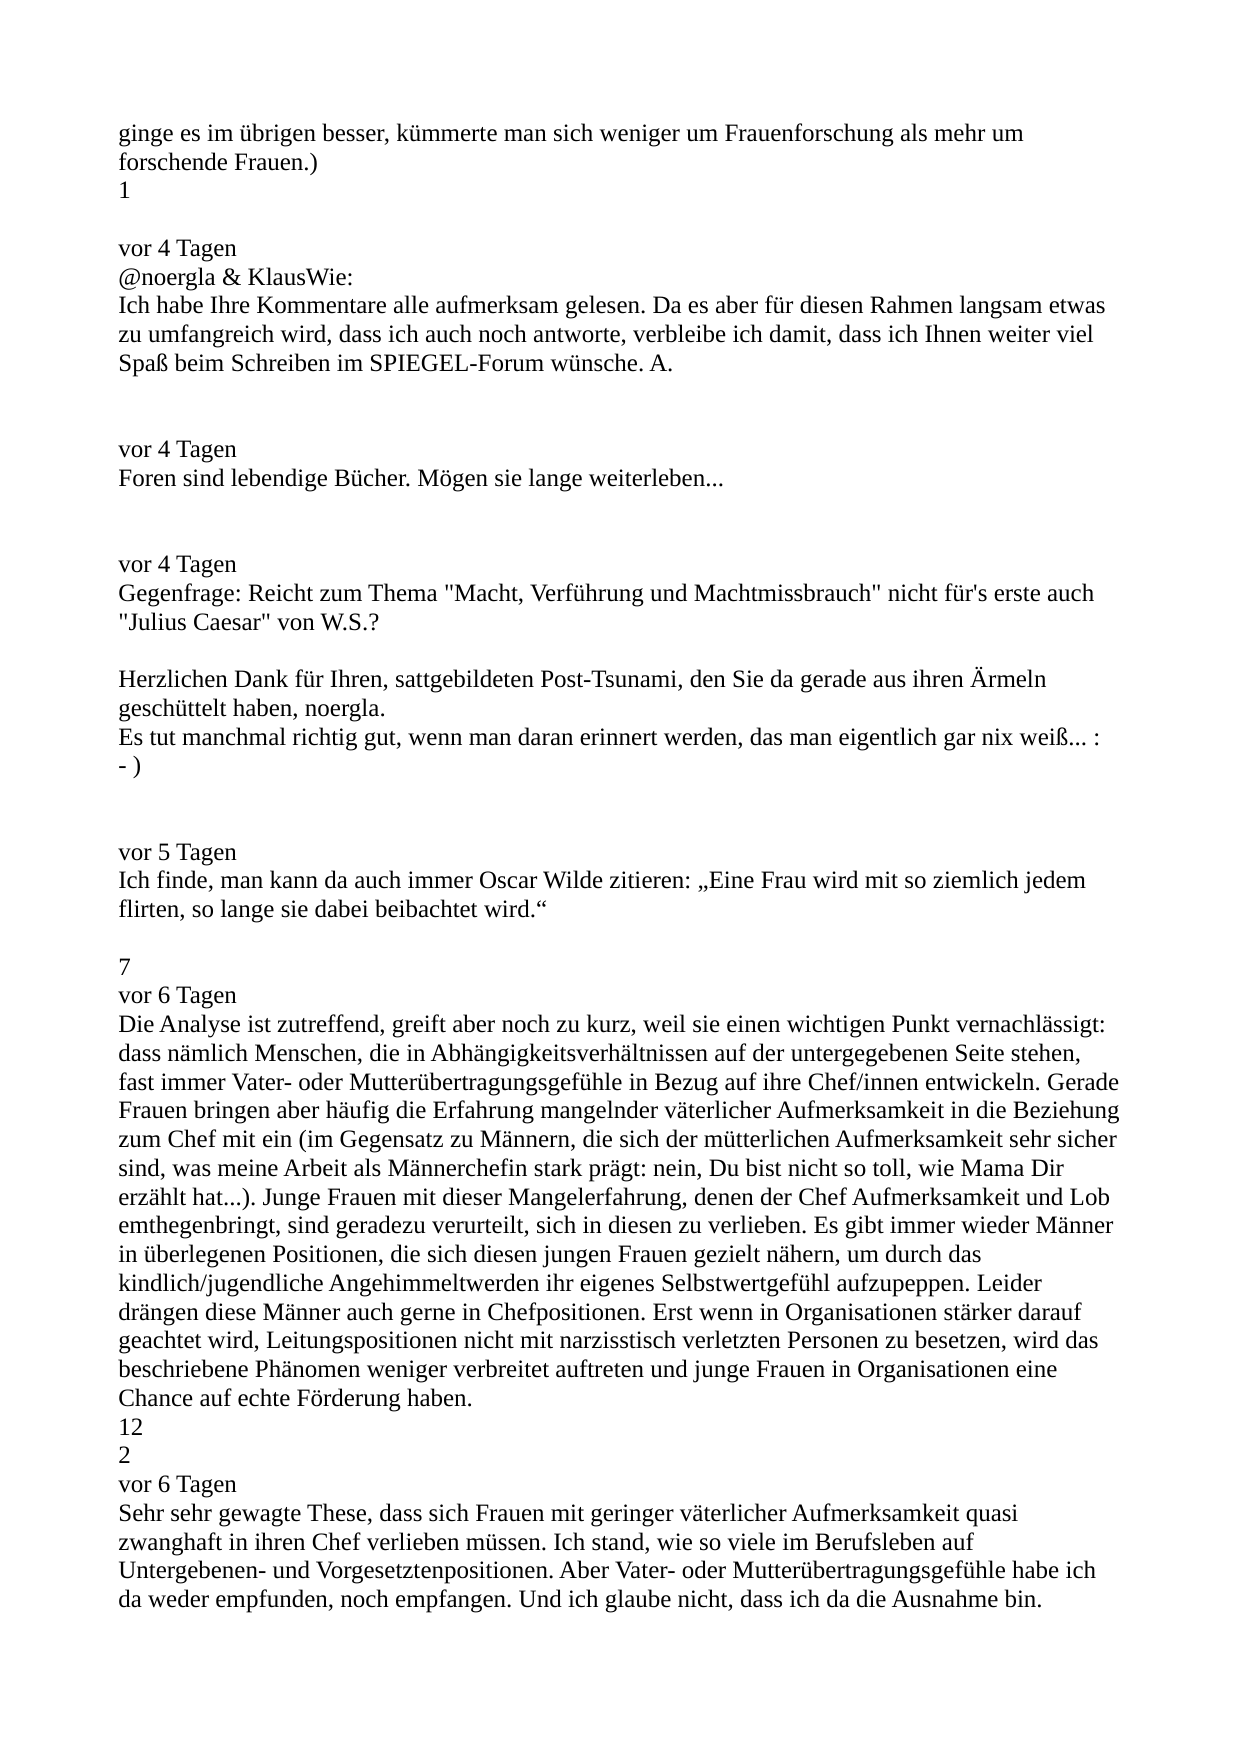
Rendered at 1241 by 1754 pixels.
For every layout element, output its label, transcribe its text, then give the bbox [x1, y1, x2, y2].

text 12 [118, 1412, 1122, 1441]
text vor 4 Tagen [118, 233, 1122, 262]
text Foren sind lebendige Bücher. Mögen sie lange weiterleben... [118, 463, 1122, 492]
text Herzlichen Dank für Ihren, sattgebildeten Post-Tsunami, den Sie da gerade aus ihren Ärmeln geschüttelt haben, noergla. [118, 664, 1122, 722]
text Die Analyse ist zutreffend, greift aber noch zu kurz, weil sie einen wichtigen Punkt vernachlässigt: dass nämlich Menschen, die in Abhängigkeitsverhältnissen auf der untergegebenen Seite stehen, fast immer Vater- oder Mutterübertragungsgefühle in Bezug auf ihre Chef/innen entwickeln. Gerade Frauen bringen aber häufig die Erfahrung mangelnder väterlicher Aufmerksamkeit in die Beziehung zum Chef mit ein (im Gegensatz zu Männern, die sich der mütterlichen Aufmerksamkeit sehr sicher sind, was meine Arbeit als Männerchefin stark prägt: nein, Du bist nicht so toll, wie Mama Dir erzählt hat...). Junge Frauen mit dieser Mangelerfahrung, denen der Chef Aufmerksamkeit und Lob emthegenbringt, sind geradezu verurteilt, sich in diesen zu verlieben. Es gibt immer wieder Männer in überlegenen Positionen, die sich diesen jungen Frauen gezielt nähern, um durch das kindlich/jugendliche Angehimmeltwerden ihr eigenes Selbstwertgefühl aufzupeppen. Leider drängen diese Männer auch gerne in Chefpositionen. Erst wenn in Organisationen stärker darauf geachtet wird, Leitungspositionen nicht mit narzisstisch verletzten Personen zu besetzen, wird das beschriebene Phänomen weniger verbreitet auftreten und junge Frauen in Organisationen eine Chance auf echte Förderung haben. [118, 1009, 1122, 1412]
text 7 [118, 952, 1122, 981]
text vor 5 Tagen [118, 837, 1122, 866]
text vor 4 Tagen [118, 549, 1122, 578]
text vor 4 Tagen [118, 434, 1122, 463]
text ginge es im übrigen besser, kümmerte man sich weniger um Frauenforschung als mehr um forschende Frauen.) [118, 118, 1122, 176]
text 1 [118, 176, 1122, 204]
text vor 6 Tagen [118, 981, 1122, 1009]
text Sehr sehr gewagte These, dass sich Frauen mit geringer väterlicher Aufmerksamkeit quasi zwanghaft in ihren Chef verlieben müssen. Ich stand, wie so viele im Berufsleben auf Untergebenen- und Vorgesetztenpositionen. Aber Vater- oder Mutterübertragungsgefühle habe ich da weder empfunden, noch empfangen. Und ich glaube nicht, dass ich da die Ausnahme bin. [118, 1498, 1122, 1613]
text 2 [118, 1441, 1122, 1469]
text Ich habe Ihre Kommentare alle aufmerksam gelesen. Da es aber für diesen Rahmen langsam etwas zu umfangreich wird, dass ich auch noch antworte, verbleibe ich damit, dass ich Ihnen weiter viel Spaß beim Schreiben im SPIEGEL-Forum wünsche. A. [118, 291, 1122, 377]
text Es tut manchmal richtig gut, wenn man daran erinnert werden, das man eigentlich gar nix weiß... : - ) [118, 722, 1122, 779]
text Ich finde, man kann da auch immer Oscar Wilde zitieren: „Eine Frau wird mit so ziemlich jedem flirten, so lange sie dabei beibachtet wird.“ [118, 866, 1122, 923]
text vor 6 Tagen [118, 1469, 1122, 1498]
text @noergla & KlausWie: [118, 262, 1122, 291]
text Gegenfrage: Reicht zum Thema "Macht, Verführung und Machtmissbrauch" nicht für's erste auch "Julius Caesar" von W.S.? [118, 578, 1122, 636]
